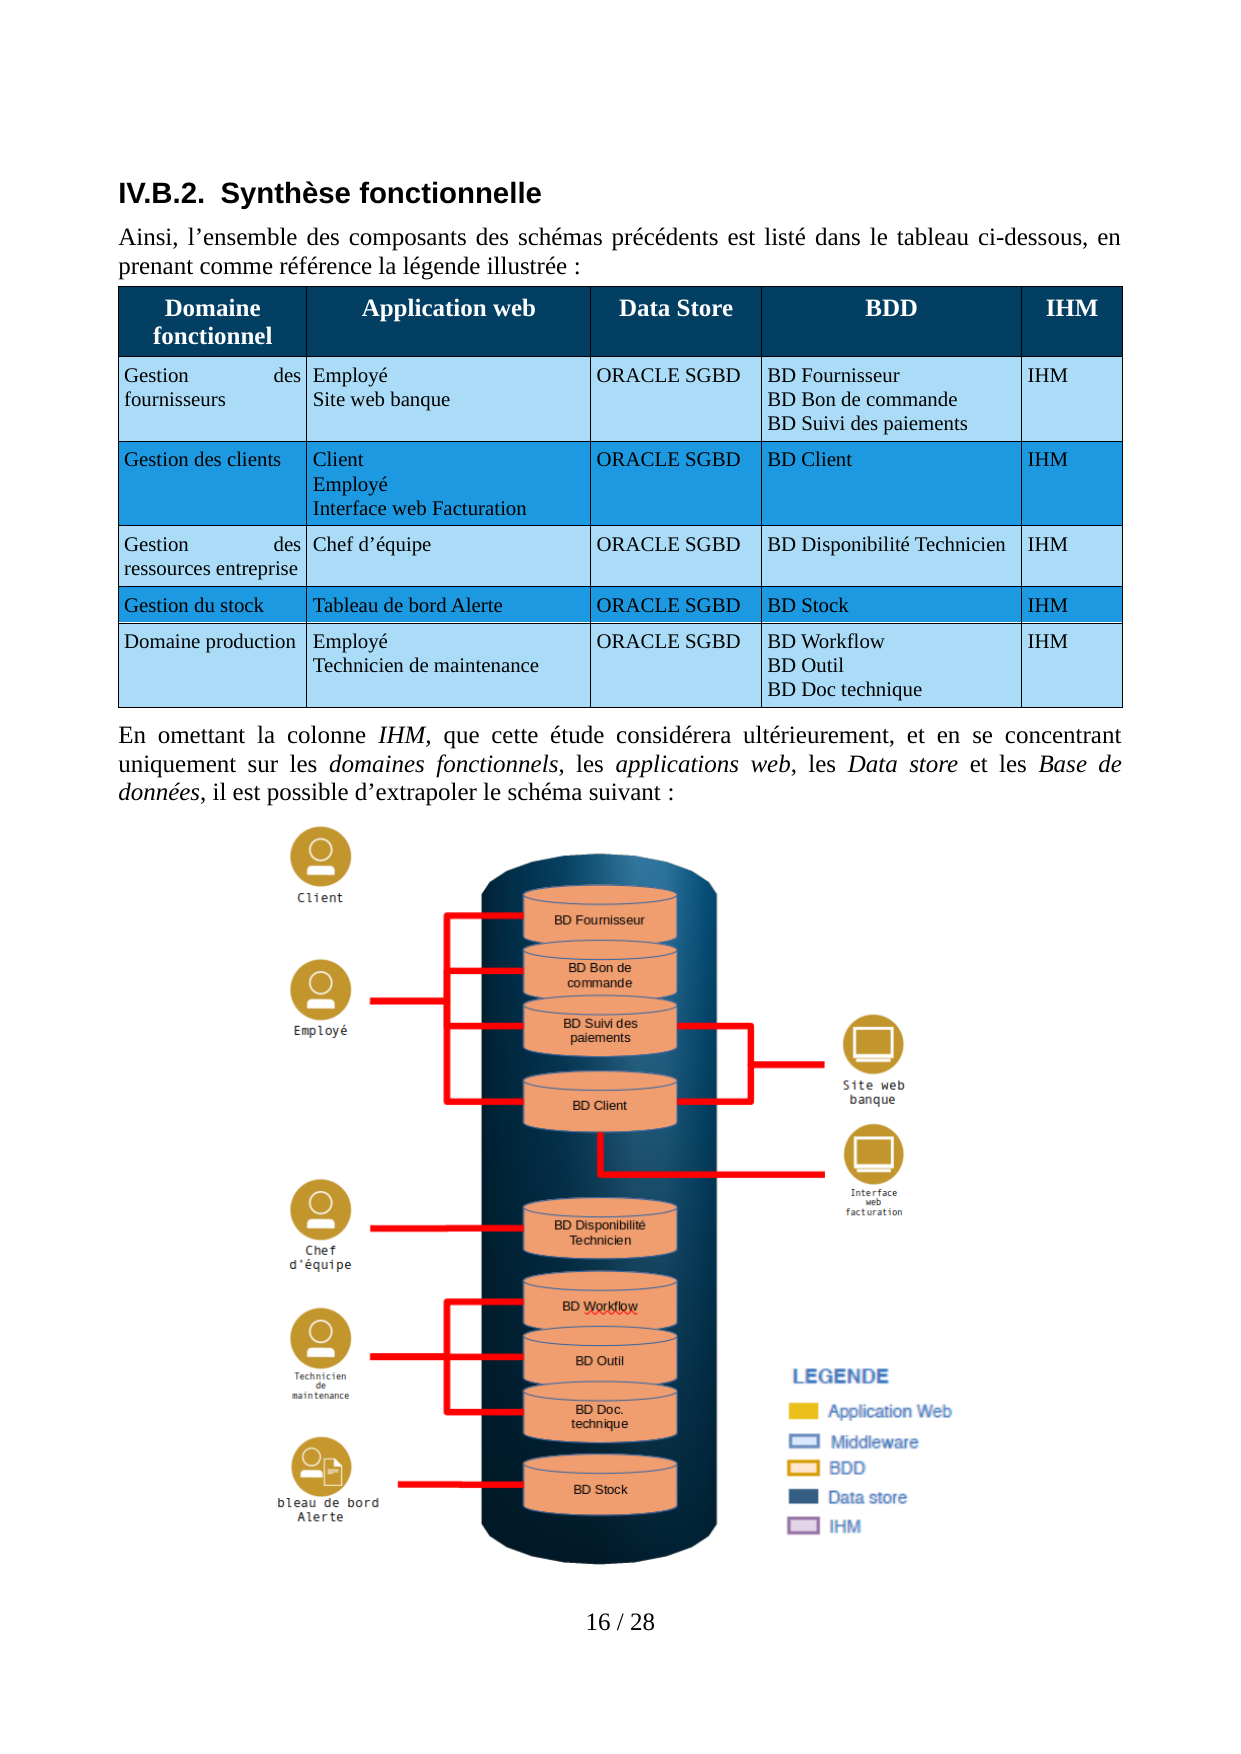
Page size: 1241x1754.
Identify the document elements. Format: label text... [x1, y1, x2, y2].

table_cell IHM [1022, 587, 1122, 622]
table_cell BD Client [762, 442, 1021, 525]
table_header Domaine fonctionnel [119, 287, 306, 356]
table_cell ORACLE SGBD [591, 442, 761, 525]
text Ainsi, l’ensemble des composants des schémas précédents est listé dans le tableau ci-dessous, en prenant comme référence la légende illustrée : [118, 222, 1122, 280]
table_cell Client Employé Interface web Facturation [307, 442, 590, 525]
table_cell IHM [1022, 357, 1122, 441]
picture [276, 812, 964, 1571]
table_cell Gestion des clients [119, 442, 306, 525]
text En omettant la colonne IHM, que cette étude considérera ultérieurement, et en se concentrant uniquement sur les domaines fonctionnels, les applications web, les Data store et les Base de données, il est possible d’extrapoler le schéma suivant : [118, 720, 1122, 806]
table_cell IHM [1022, 442, 1122, 525]
table_header Application web [307, 287, 590, 356]
table_header IHM [1022, 287, 1122, 356]
table_cell Domaine production [119, 624, 306, 707]
subtitle Synthèse fonctionnelle [118, 176, 1122, 210]
table_cell Gestion des ressources entreprise [119, 526, 306, 586]
table_cell ORACLE SGBD [591, 624, 761, 707]
table_cell Gestion des fournisseurs [119, 357, 306, 441]
table_cell BD Workflow BD Outil BD Doc technique [762, 624, 1021, 707]
table_cell BD Disponibilité Technicien [762, 526, 1021, 586]
table_cell BD Fournisseur BD Bon de commande BD Suivi des paiements [762, 357, 1021, 441]
table_cell IHM [1022, 526, 1122, 586]
table_cell ORACLE SGBD [591, 587, 761, 622]
table_cell Chef d’équipe [307, 526, 590, 586]
table_cell Tableau de bord Alerte [307, 587, 590, 622]
table_header BDD [762, 287, 1021, 356]
table_cell IHM [1022, 624, 1122, 707]
table_cell Employé Site web banque [307, 357, 590, 441]
table_cell Gestion du stock [119, 587, 306, 622]
table_cell Employé Technicien de maintenance [307, 624, 590, 707]
table_cell ORACLE SGBD [591, 357, 761, 441]
table_cell BD Stock [762, 587, 1021, 622]
table_cell ORACLE SGBD [591, 526, 761, 586]
table_header Data Store [591, 287, 761, 356]
